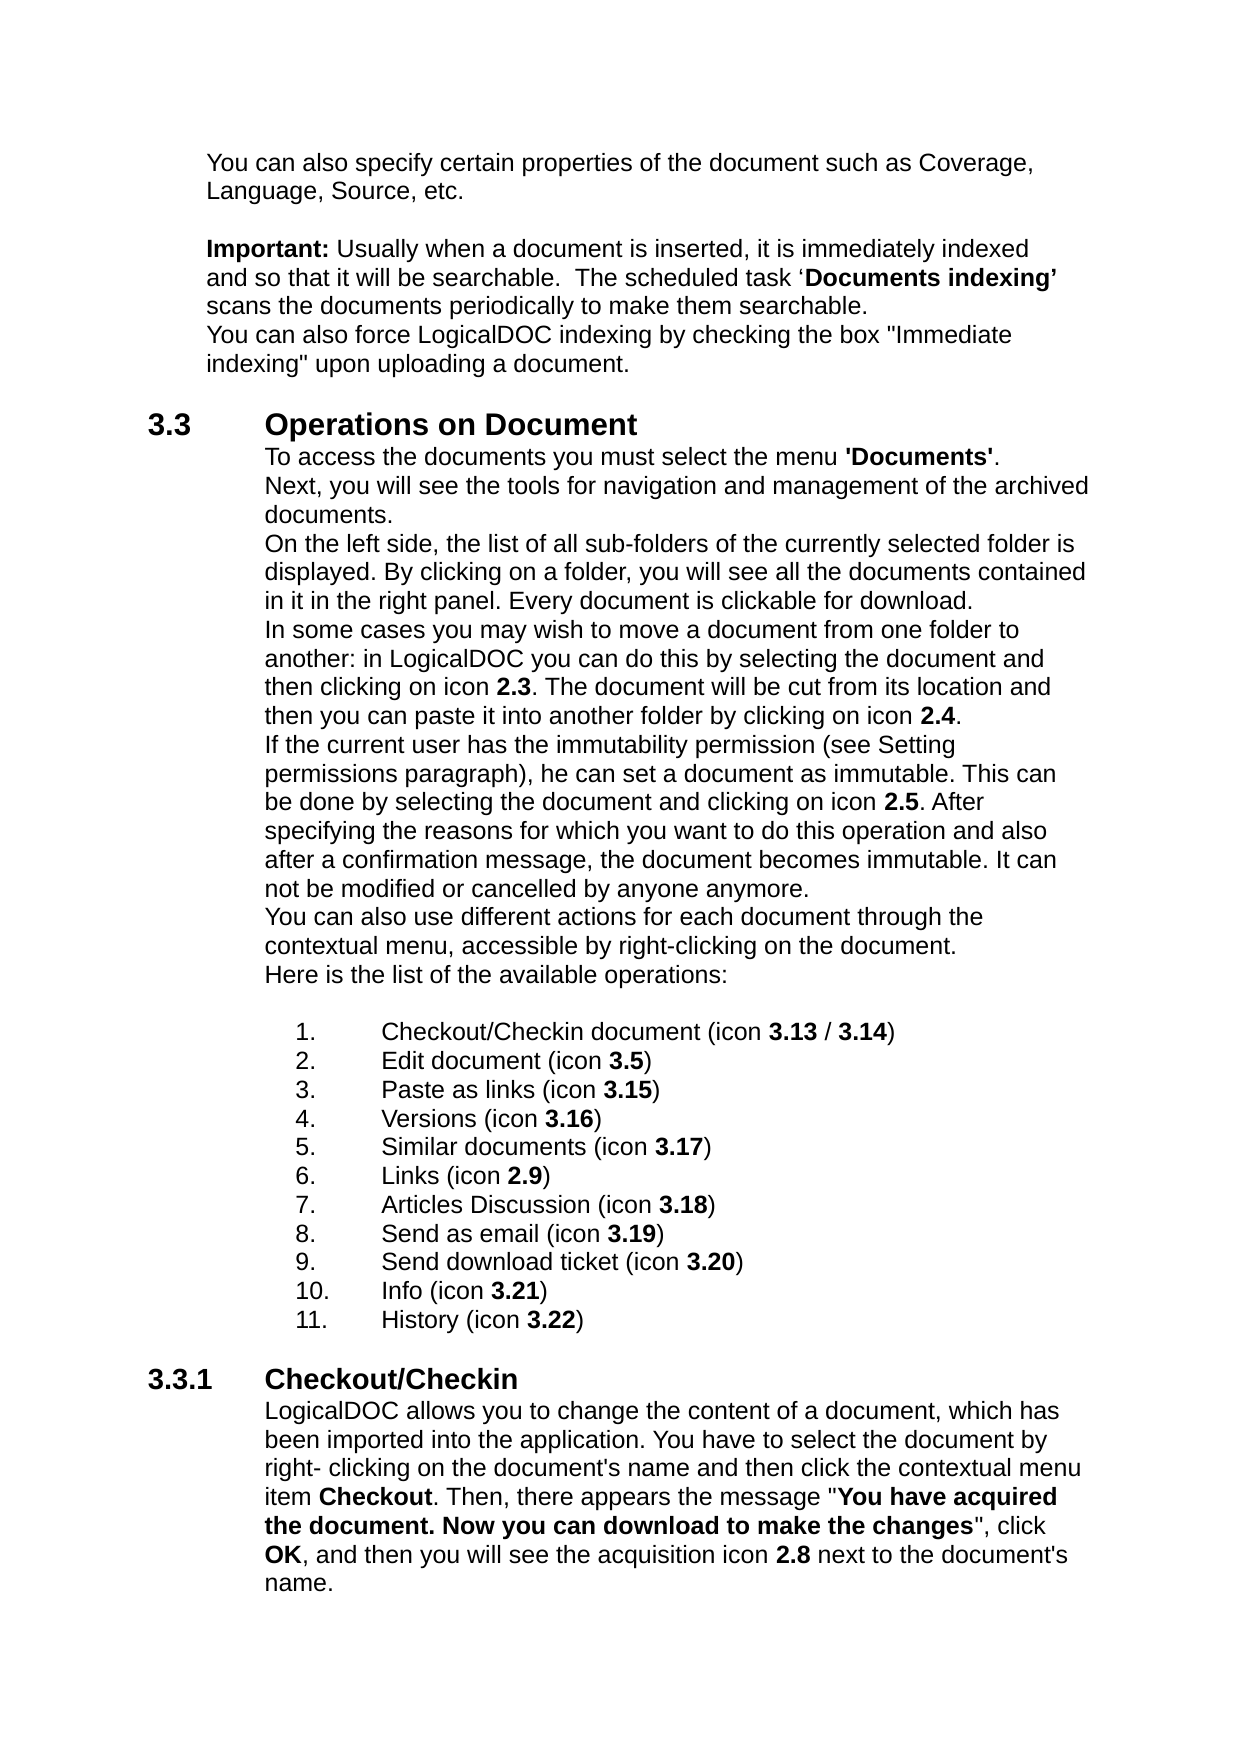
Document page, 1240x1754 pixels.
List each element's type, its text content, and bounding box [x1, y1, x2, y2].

text 3.3.1 Checkout/Checkin [148, 1362, 1092, 1396]
text 11. History (icon 3.22) [295, 1305, 1092, 1333]
text 8. Send as email (icon 3.19) [295, 1218, 1092, 1247]
text 6. Links (icon 2.9) [295, 1161, 1092, 1190]
text If the current user has the immutability permission (see Setting permissions paragraph), he can set a document as immutable. This can be done by selecting the document and clicking on icon 2.5. After specifying the reasons for which you want to do this operation and also after a confirmation message, the document becomes immutable. It can not be modified or cancelled by anyone anymore. [264, 730, 1092, 902]
text Language, Source, etc. [206, 176, 1092, 205]
text Next, you will see the tools for navigation and management of the archived documents. [264, 471, 1092, 528]
text In some cases you may wish to move a document from one folder to another: in LogicalDOC you can do this by selecting the document and then clicking on icon 2.3. The document will be cut from its location and then you can paste it into another folder by clicking on icon 2.4. [264, 615, 1092, 730]
text Important: Usually when a document is inserted, it is immediately indexed [206, 234, 1092, 263]
text 2. Edit document (icon 3.5) [295, 1046, 1092, 1075]
text 5. Similar documents (icon 3.17) [295, 1132, 1092, 1161]
text 9. Send download ticket (icon 3.20) [295, 1247, 1092, 1276]
text You can also use different actions for each document through the contextual menu, accessible by right-clicking on the document. [264, 902, 1092, 960]
text 3.3 Operations on Document [148, 406, 1092, 442]
text and so that it will be searchable. The scheduled task ‘Documents indexing’ [206, 263, 1092, 291]
text 7. Articles Discussion (icon 3.18) [295, 1190, 1092, 1218]
text You can also force LogicalDOC indexing by checking the box "Immediate [206, 320, 1092, 349]
text 4. Versions (icon 3.16) [295, 1103, 1092, 1132]
text 10. Info (icon 3.21) [295, 1276, 1092, 1305]
text 1. Checkout/Checkin document (icon 3.13 / 3.14) [295, 1017, 1092, 1046]
text scans the documents periodically to make them searchable. [206, 291, 1092, 320]
text You can also specify certain properties of the document such as Coverage, [206, 148, 1092, 176]
text indexing" upon uploading a document. [206, 349, 1092, 378]
text Here is the list of the available operations: [264, 960, 1092, 988]
text 3. Paste as links (icon 3.15) [295, 1075, 1092, 1103]
text LogicalDOC allows you to change the content of a document, which has been imported into the application. You have to select the document by right- clicking on the document's name and then click the contextual menu item Checkout. Then, there appears the message "You have acquired the document. Now you can download to make the changes", click OK, and then you will see the acquisition icon 2.8 next to the document's name. [264, 1396, 1092, 1597]
text On the left side, the list of all sub-folders of the currently selected folder is displayed. By clicking on a folder, you will see all the documents contained in it in the right panel. Every document is clickable for download. [264, 528, 1092, 615]
text To access the documents you must select the menu 'Documents'. [264, 442, 1092, 471]
